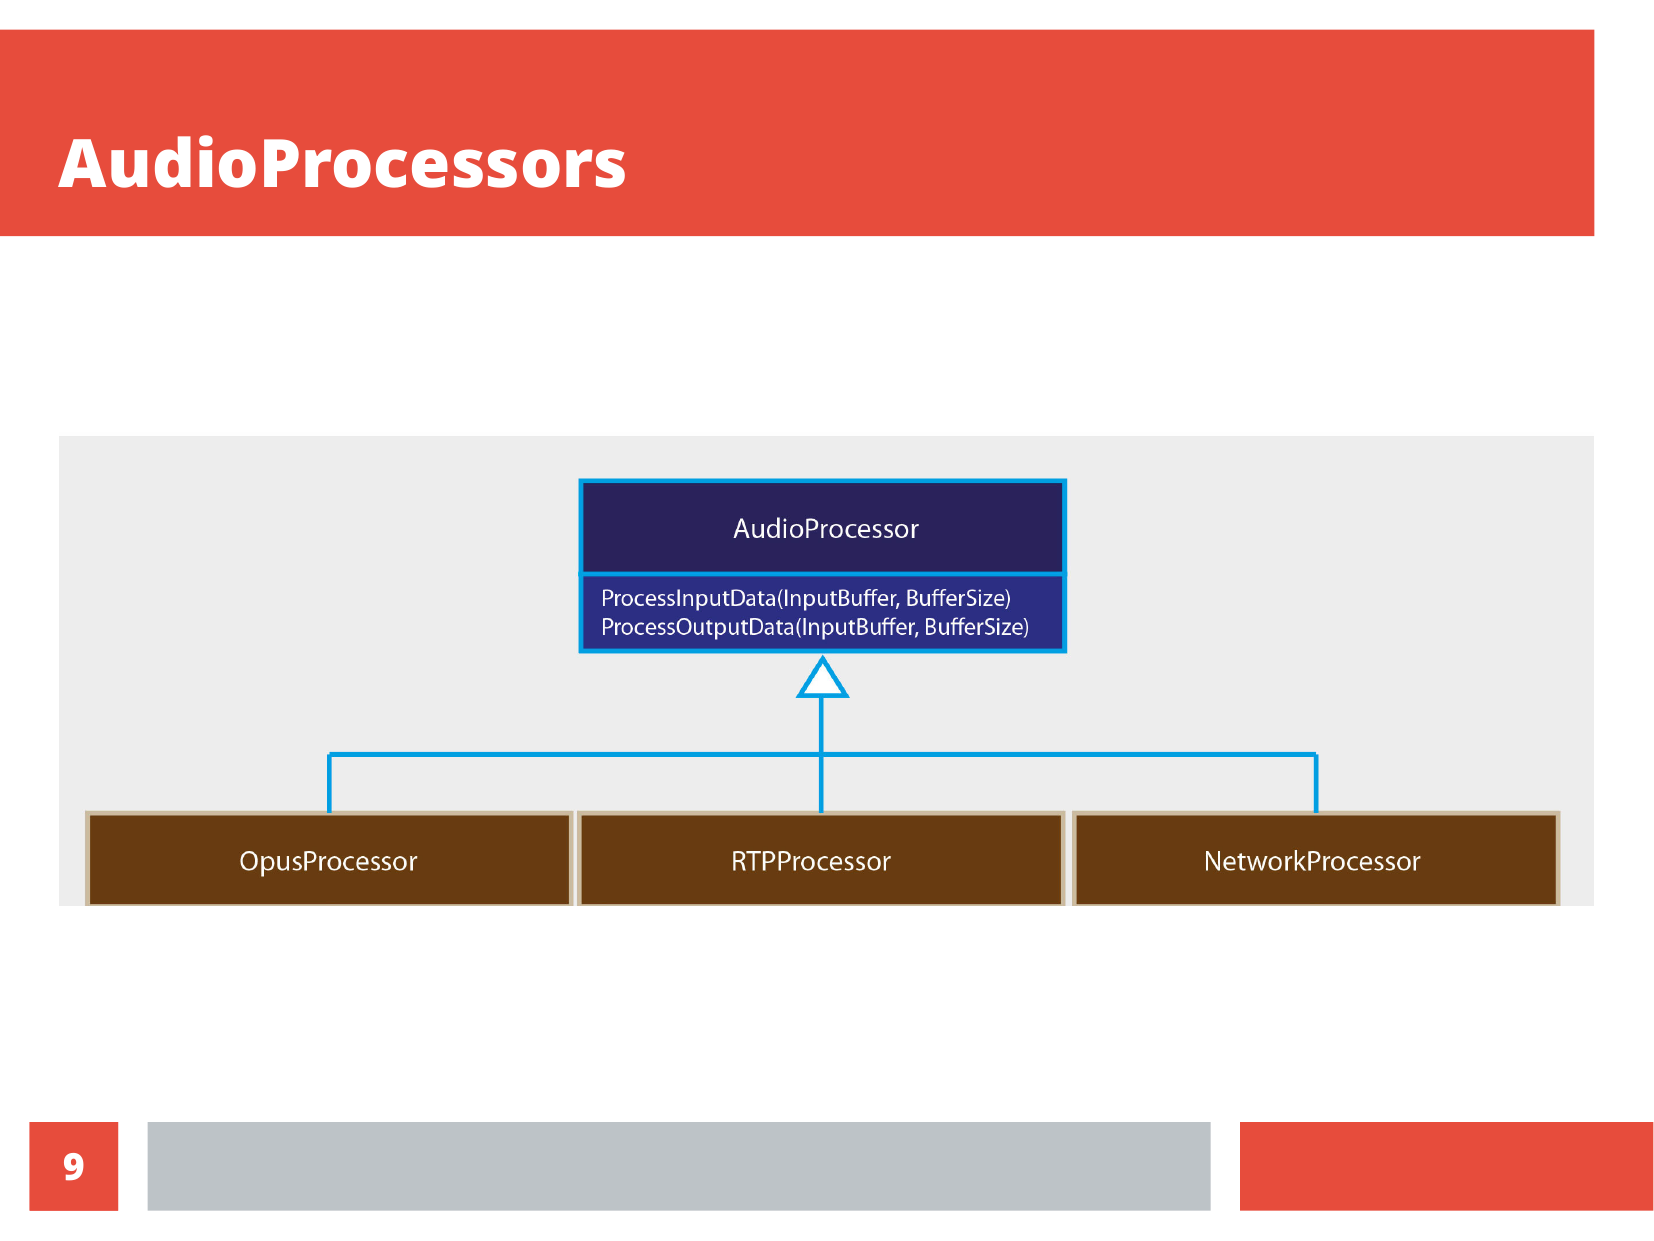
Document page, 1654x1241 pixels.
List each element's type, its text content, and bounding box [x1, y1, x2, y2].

title AudioProcessors [59, 59, 1595, 207]
picture [59, 432, 1594, 906]
